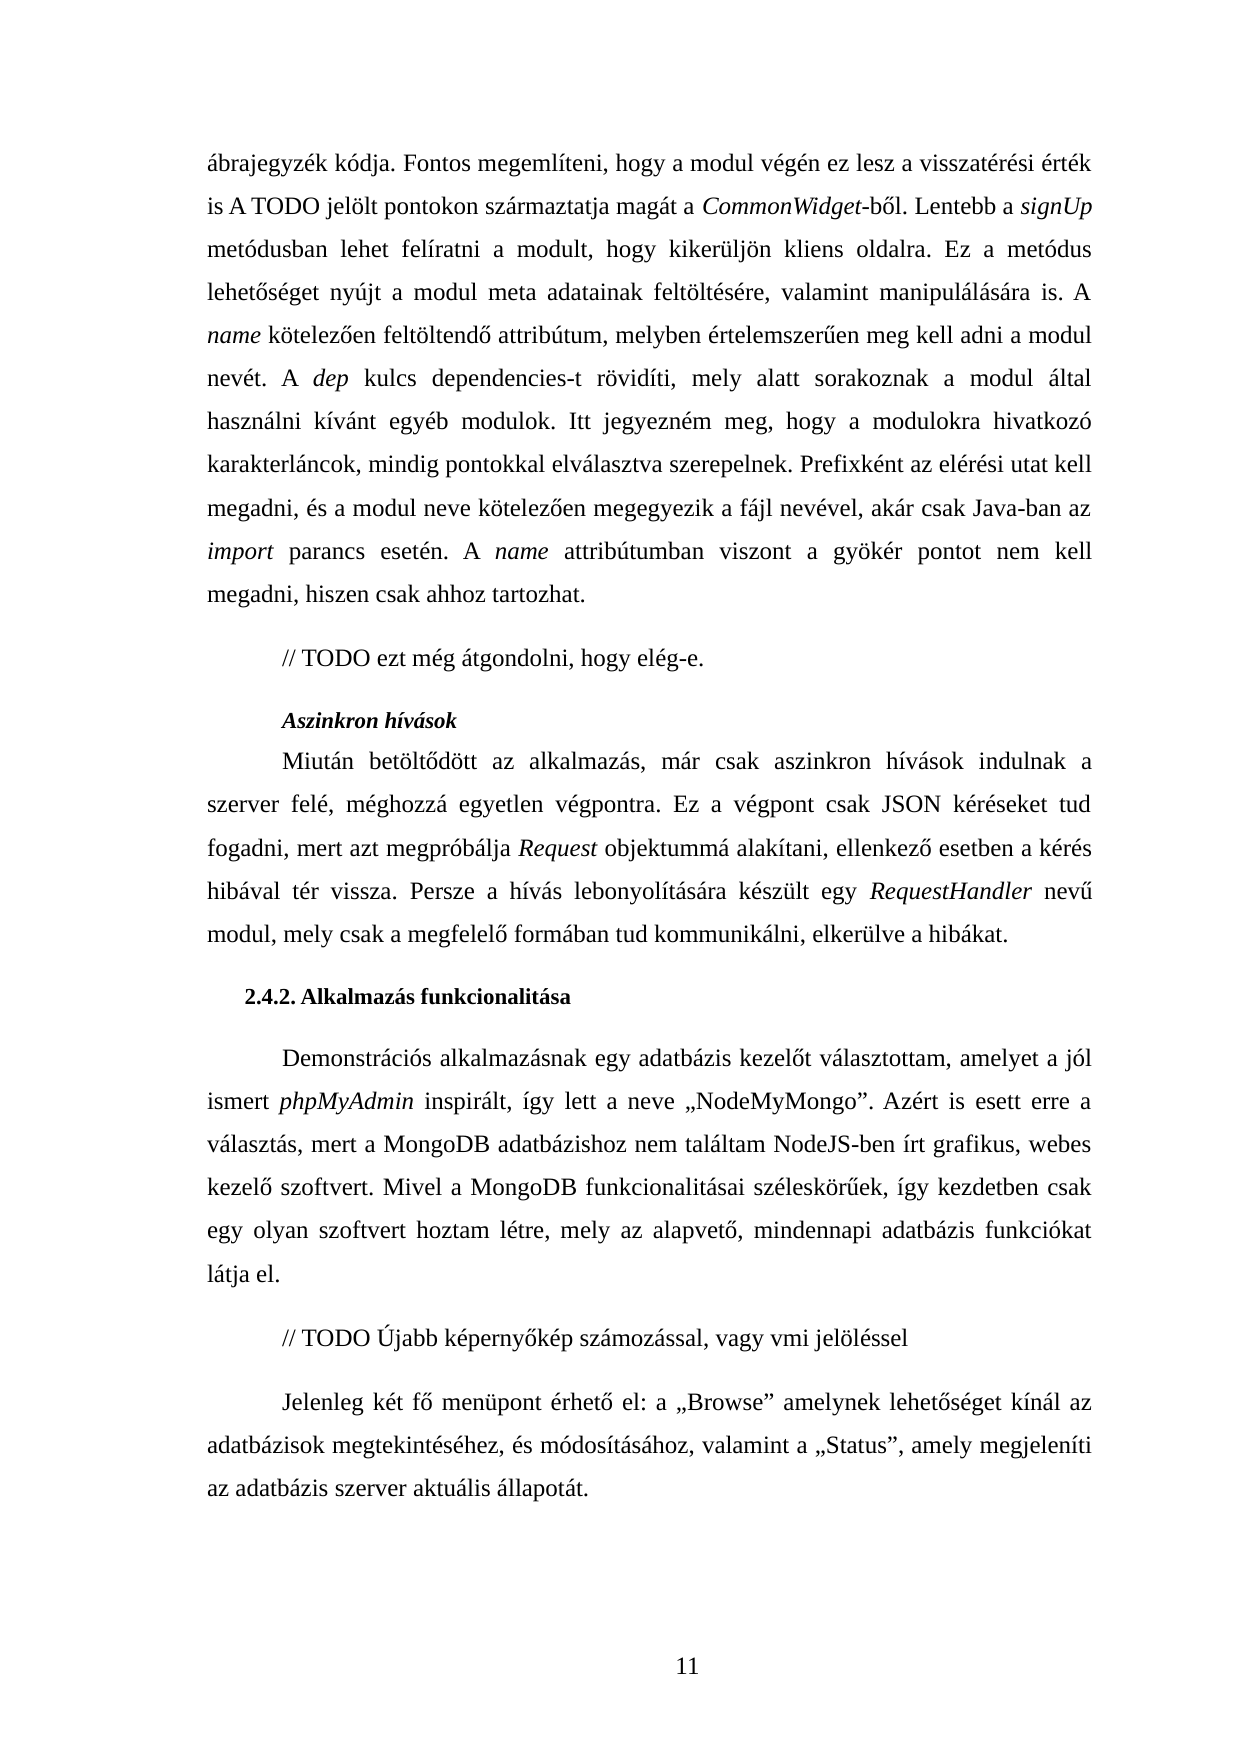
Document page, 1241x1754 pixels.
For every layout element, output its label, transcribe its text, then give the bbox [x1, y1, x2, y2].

text ábrajegyzék kódja. Fontos megemlíteni, hogy a modul végén ez lesz a visszatérési érték is A TODO jelölt pontokon származtatja magát a CommonWidget-ből. Lentebb a signUp metódusban lehet felíratni a modult, hogy kikerüljön kliens oldalra. Ez a metódus lehetőséget nyújt a modul meta adatainak feltöltésére, valamint manipulálására is. A name kötelezően feltöltendő attribútum, melyben értelemszerűen meg kell adni a modul nevét. A dep kulcs dependencies-t rövidíti, mely alatt sorakoznak a modul által használni kívánt egyéb modulok. Itt jegyezném meg, hogy a modulokra hivatkozó karakterláncok, mindig pontokkal elválasztva szerepelnek. Prefixként az elérési utat kell megadni, és a modul neve kötelezően megegyezik a fájl nevével, akár csak Java-ban az import parancs esetén. A name attribútumban viszont a gyökér pontot nem kell megadni, hiszen csak ahhoz tartozhat. [207, 148, 1092, 608]
subtitle 2.4.2. Alkalmazás funkcionalitása [244, 983, 1092, 1009]
text Demonstrációs alkalmazásnak egy adatbázis kezelőt választottam, amelyet a jól ismert phpMyAdmin inspirált, így lett a neve „NodeMyMongo”. Azért is esett erre a választás, mert a MongoDB adatbázishoz nem találtam NodeJS-ben írt grafikus, webes kezelő szoftvert. Mivel a MongoDB funkcionalitásai széleskörűek, így kezdetben csak egy olyan szoftvert hoztam létre, mely az alapvető, mindennapi adatbázis funkciókat látja el. [207, 1043, 1092, 1287]
text // TODO ezt még átgondolni, hogy elég-e. [207, 643, 1092, 672]
subtitle Aszinkron hívások [244, 707, 1092, 733]
text // TODO Újabb képernyőkép számozással, vagy vmi jelöléssel [207, 1323, 1092, 1351]
text Miután betöltődött az alkalmazás, már csak aszinkron hívások indulnak a szerver felé, méghozzá egyetlen végpontra. Ez a végpont csak JSON kéréseket tud fogadni, mert azt megpróbálja Request objektummá alakítani, ellenkező esetben a kérés hibával tér vissza. Persze a hívás lebonyolítására készült egy RequestHandler nevű modul, mely csak a megfelelő formában tud kommunikálni, elkerülve a hibákat. [207, 746, 1092, 948]
text Jelenleg két fő menüpont érhető el: a „Browse” amelynek lehetőséget kínál az adatbázisok megtekintéséhez, és módosításához, valamint a „Status”, amely megjeleníti az adatbázis szerver aktuális állapotát. [207, 1387, 1092, 1502]
